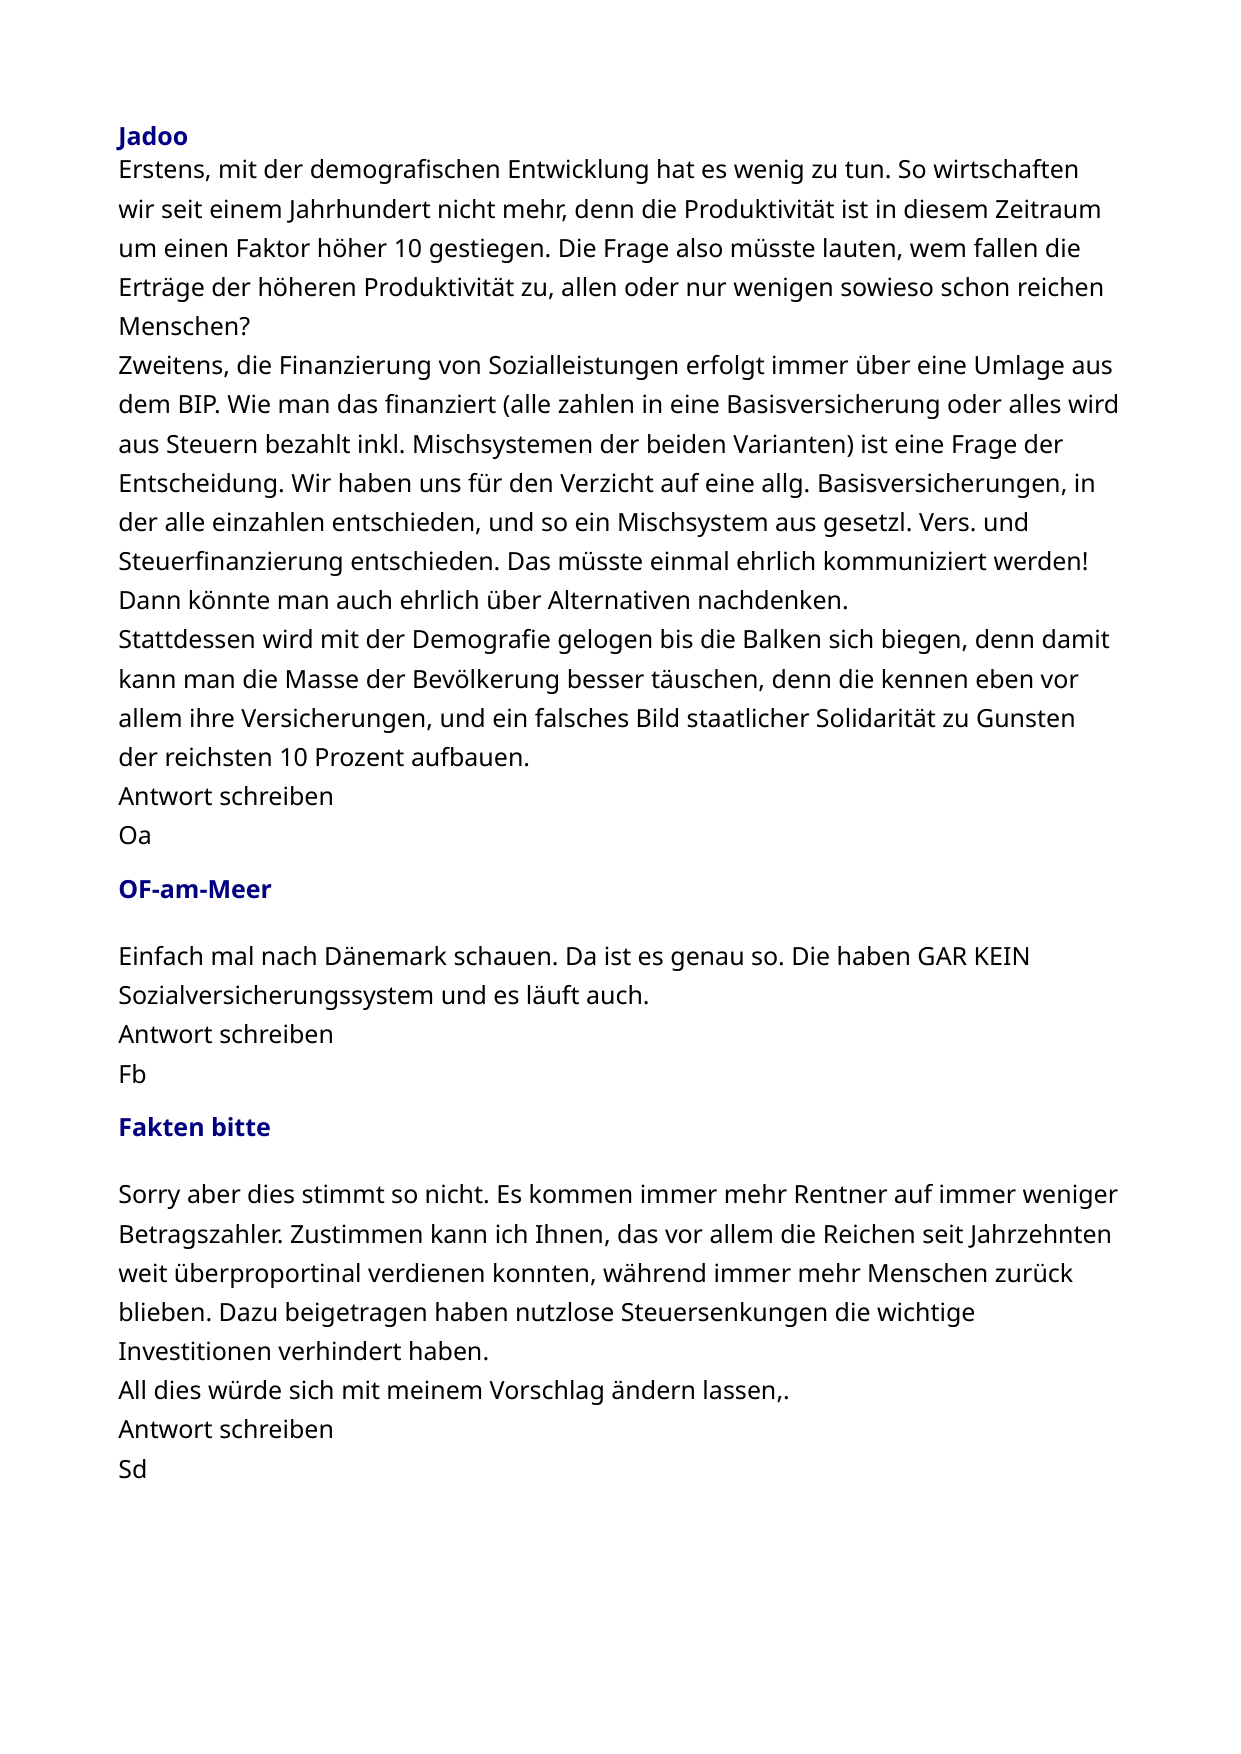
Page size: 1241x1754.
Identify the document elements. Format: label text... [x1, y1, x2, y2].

text Antwort schreiben [118, 1412, 1122, 1446]
text Stattdessen wird mit der Demografie gelogen bis die Balken sich biegen, denn damit kann man die Masse der Bevölkerung besser täuschen, denn die kennen eben vor allem ihre Versicherungen, und ein falsches Bild staatlicher Solidarität zu Gunsten der reichsten 10 Prozent aufbauen. [118, 622, 1122, 774]
text Sorry aber dies stimmt so nicht. Es kommen immer mehr Rentner auf immer weniger Betragszahler. Zustimmen kann ich Ihnen, das vor allem die Reichen seit Jahrzehnten weit überproportinal verdienen konnten, während immer mehr Menschen zurück blieben. Dazu beigetragen haben nutzlose Steuersenkungen die wichtige Investitionen verhindert haben. [118, 1177, 1122, 1368]
text Fb [118, 1056, 1122, 1090]
text Erstens, mit der demografischen Entwicklung hat es wenig zu tun. So wirtschaften wir seit einem Jahrhundert nicht mehr, denn die Produktivität ist in diesem Zeitraum um einen Faktor höher 10 gestiegen. Die Frage also müsste lauten, wem fallen die Erträge der höheren Produktivität zu, allen oder nur wenigen sowieso schon reichen Menschen? [118, 152, 1122, 343]
text Zweitens, die Finanzierung von Sozialleistungen erfolgt immer über eine Umlage aus dem BIP. Wie man das finanziert (alle zahlen in eine Basisversicherung oder alles wird aus Steuern bezahlt inkl. Mischsystemen der beiden Varianten) ist eine Frage der Entscheidung. Wir haben uns für den Verzicht auf eine allg. Basisversicherungen, in der alle einzahlen entschieden, und so ein Mischsystem aus gesetzl. Vers. und Steuerfinanzierung entschieden. Das müsste einmal ehrlich kommuniziert werden! Dann könnte man auch ehrlich über Alternativen nachdenken. [118, 348, 1122, 617]
text Oa [118, 818, 1122, 852]
text Einfach mal nach Dänemark schauen. Da ist es genau so. Die haben GAR KEIN Sozialversicherungssystem und es läuft auch. [118, 939, 1122, 1012]
text Antwort schreiben [118, 1017, 1122, 1051]
subtitle Jadoo [118, 118, 1122, 152]
text All dies würde sich mit meinem Vorschlag ändern lassen,. [118, 1373, 1122, 1407]
text Sd [118, 1451, 1122, 1485]
subtitle Fakten bitte [118, 1110, 1122, 1144]
subtitle OF-am-Meer [118, 872, 1122, 906]
text Antwort schreiben [118, 779, 1122, 813]
